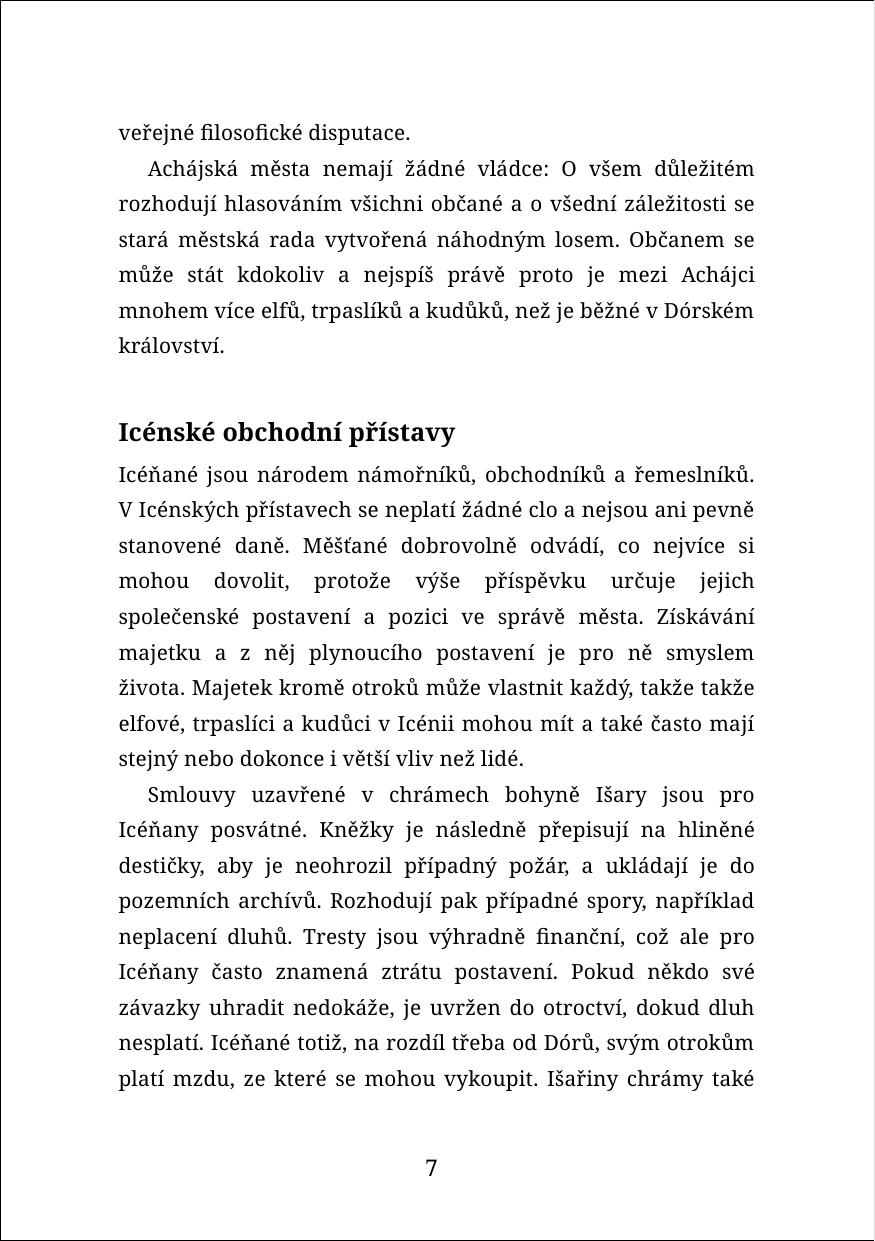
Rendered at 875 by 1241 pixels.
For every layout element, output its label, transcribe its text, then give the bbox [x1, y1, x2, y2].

text Icéňané jsou národem námořníků, obchodníků a řemeslníků. V Icénských přístavech se neplatí žádné clo a nejsou ani pevně stanovené daně. Měšťané dobrovolně odvádí, co nejvíce si mohou dovolit, protože výše příspěvku určuje jejich společenské postavení a pozici ve správě města. Získávání majetku a z něj plynoucího postavení je pro ně smyslem života. Majetek kromě otroků může vlastnit každý, takže takže elfové, trpaslíci a kudůci v Icénii mohou mít a také často mají stejný nebo dokonce i větší vliv než lidé. Smlouvy uzavřené v chrámech bohyně Išary jsou pro Icéňany posvátné. Kněžky je následně přepisují na hliněné destičky, aby je neohrozil případný požár, a ukládají je do pozemních archívů. Rozhodují pak případné spory, například neplacení dluhů. Tresty jsou výhradně finanční, což ale pro Icéňany často znamená ztrátu postavení. Pokud někdo své závazky uhradit nedokáže, je uvržen do otroctví, dokud dluh nesplatí. Icéňané totiž, na rozdíl třeba od Dórů, svým otrokům platí mzdu, ze které se mohou vykoupit. Išařiny chrámy také [118, 460, 756, 1092]
text veřejné filosofické disputace. Achájská města nemají žádné vládce: O všem důležitém rozhodují hlasováním všichni občané a o všední záležitosti se stará městská rada vytvořená náhodným losem. Občanem se může stát kdokoliv a nejspíš právě proto je mezi Achájci mnohem více elfů, trpaslíků a kudůků, než je běžné v Dórském království. [118, 118, 756, 360]
subtitle Icénské obchodní přístavy [118, 414, 756, 448]
